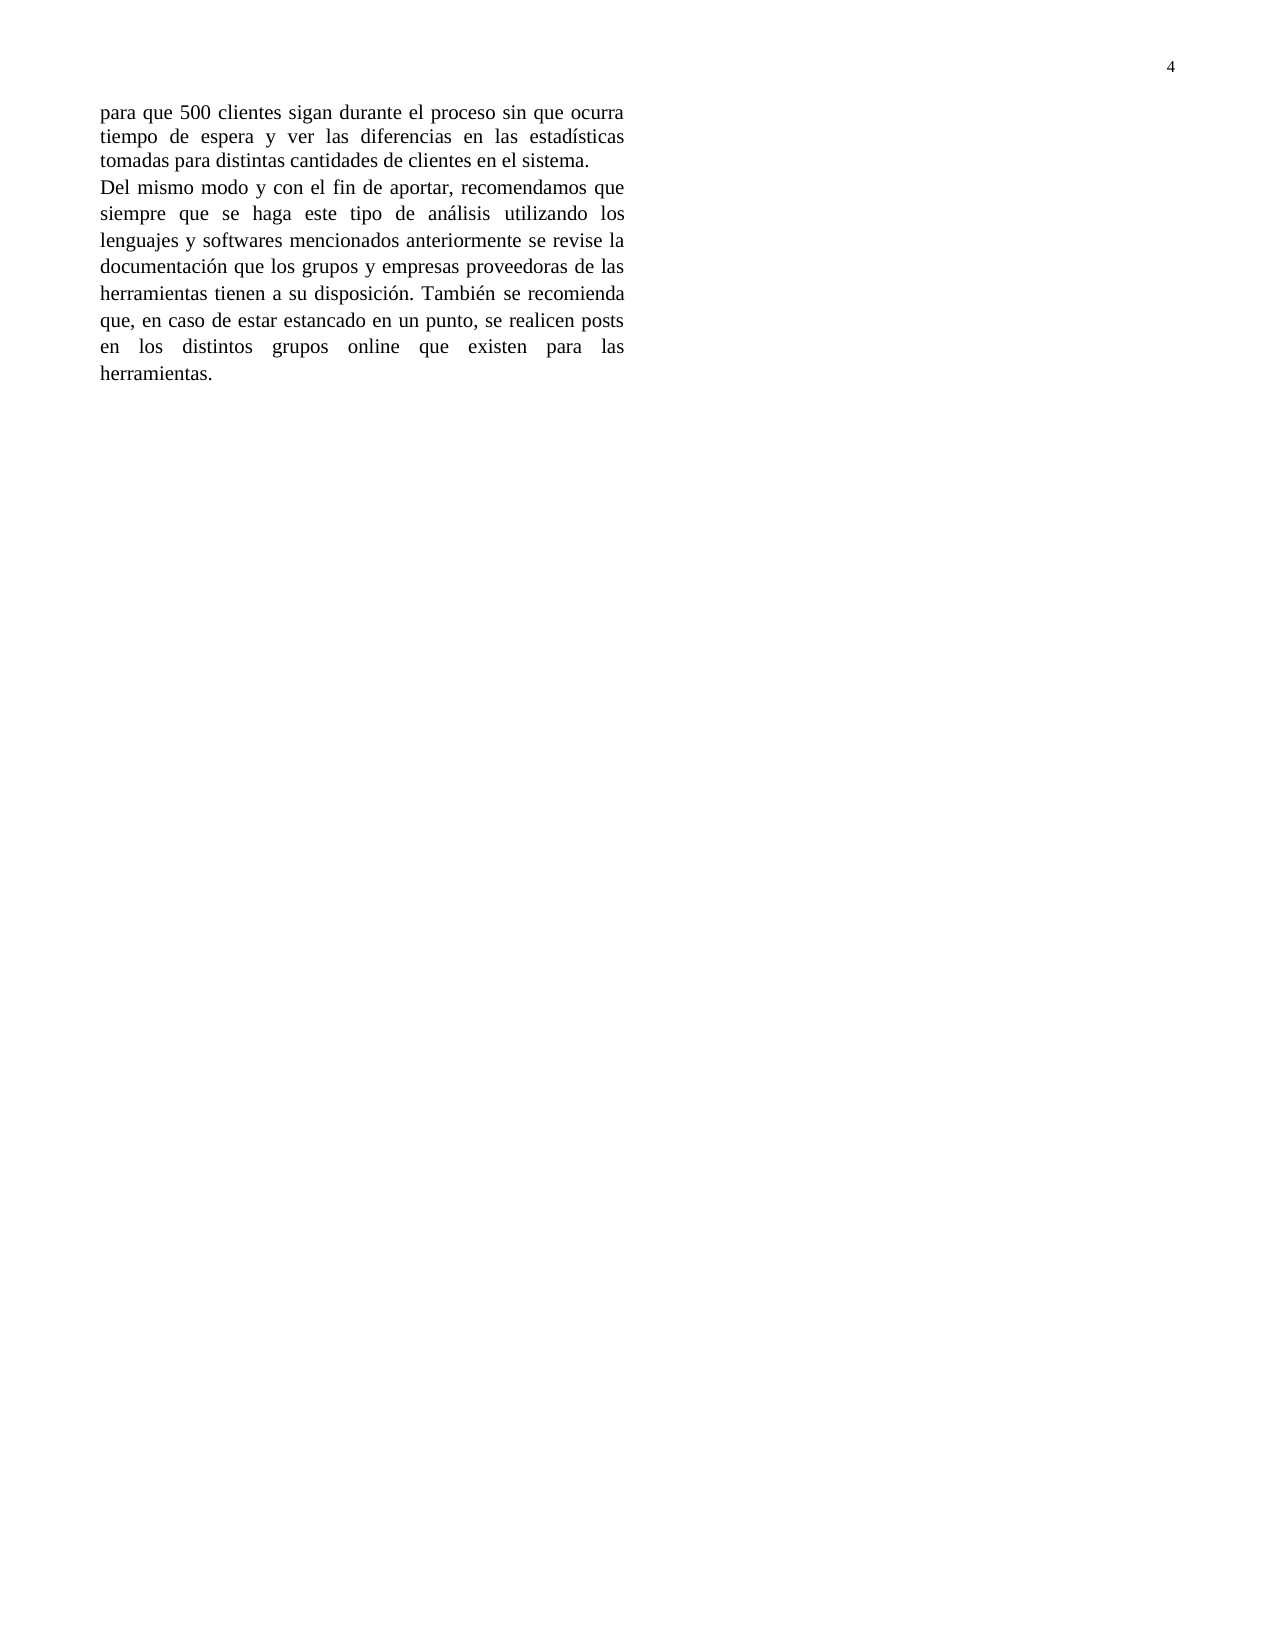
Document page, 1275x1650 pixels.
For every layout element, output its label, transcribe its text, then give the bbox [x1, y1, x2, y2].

text Del mismo modo y con el fin de aportar, recomendamos que siempre que se haga este tipo de análisis utilizando los lenguajes y softwares mencionados anteriormente se revise la documentación que los grupos y empresas proveedoras de las herramientas tienen a su disposición. También se recomienda que, en caso de estar estancado en un punto, se realicen posts en los distintos grupos online que existen para las herramientas. [100, 172, 625, 385]
text para que 500 clientes sigan durante el proceso sin que ocurra tiempo de espera y ver las diferencias en las estadísticas tomadas para distintas cantidades de clientes en el sistema. [100, 100, 625, 172]
